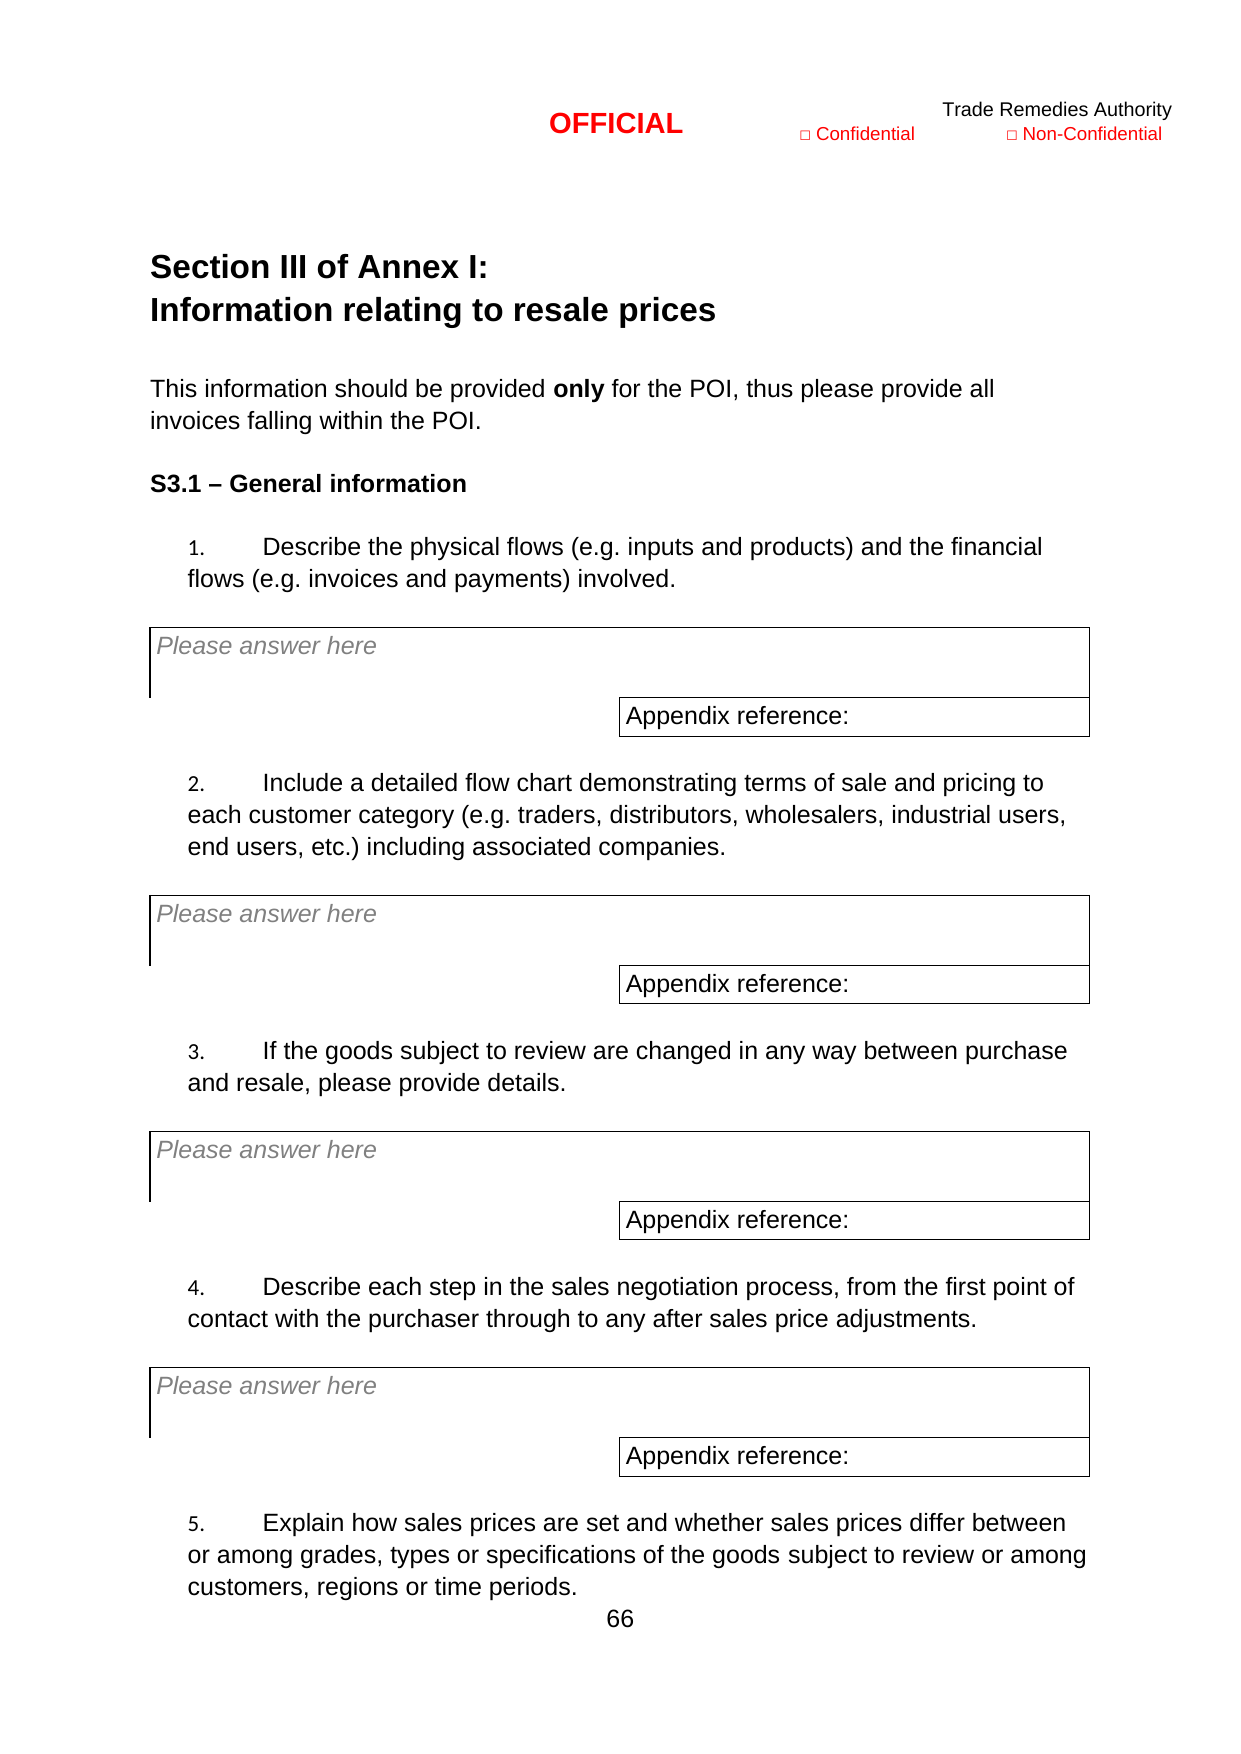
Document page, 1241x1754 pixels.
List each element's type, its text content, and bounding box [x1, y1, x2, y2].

list Include a detailed flow chart demonstrating terms of sale and pricing to each customer category (e.g. traders, distributors, wholesalers, industrial users, end users, etc.) including associated companies. [187, 768, 1090, 860]
table_cell Appendix reference: [620, 966, 1089, 1003]
table_cell [150, 966, 619, 1003]
table_header Please answer here [151, 628, 1089, 697]
subtitle S3.1 – General information [150, 469, 1090, 498]
list Describe each step in the sales negotiation process, from the first point of contact with the purchaser through to any after sales price adjustments. [187, 1272, 1090, 1333]
table_cell [150, 698, 619, 736]
text This information should be provided only for the POI, thus please provide all invoices falling within the POI. [150, 374, 1090, 434]
table_cell [150, 1202, 619, 1239]
list Describe the physical flows (e.g. inputs and products) and the financial flows (e.g. invoices and payments) involved. [187, 532, 1090, 593]
table_header Please answer here [151, 1368, 1089, 1437]
table_header Please answer here [151, 896, 1089, 965]
list If the goods subject to review are changed in any way between purchase and resale, please provide details. [187, 1036, 1090, 1097]
list Explain how sales prices are set and whether sales prices differ between or among grades, types or specifications of the goods subject to review or among customers, regions or time periods. [187, 1508, 1090, 1600]
table_cell Appendix reference: [620, 698, 1089, 736]
table_cell Appendix reference: [620, 1202, 1089, 1239]
subtitle Section III of Annex I: Information relating to resale prices [150, 248, 1090, 370]
table_cell [150, 1438, 619, 1476]
table_cell Appendix reference: [620, 1438, 1089, 1476]
table_header Please answer here [151, 1132, 1089, 1201]
